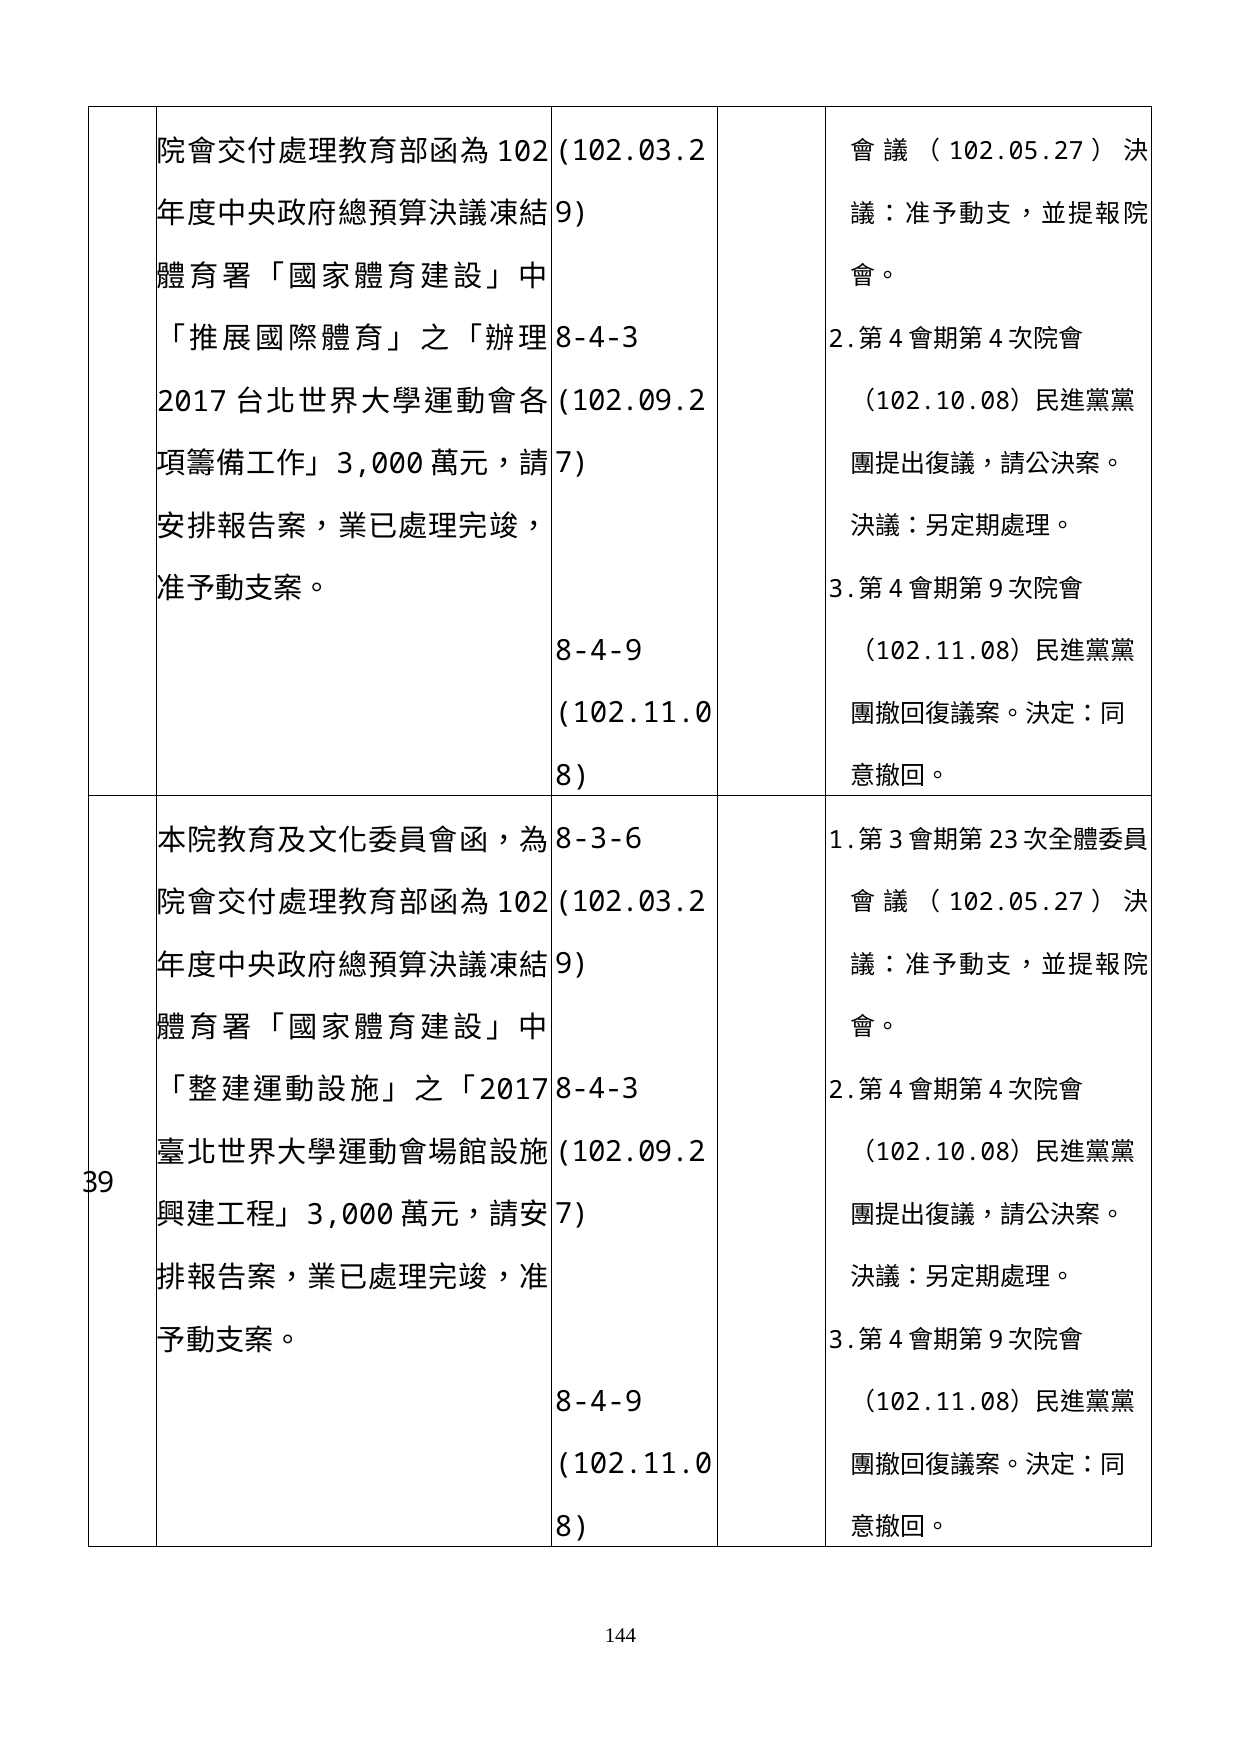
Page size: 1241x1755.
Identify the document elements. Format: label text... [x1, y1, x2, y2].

table_cell [718, 796, 825, 1546]
table_cell (102.03.29) 8-4-3 (102.09.27) 8-4-9 (102.11.08) [552, 107, 717, 794]
table_cell 8-3-6 (102.03.29) 8-4-3 (102.09.27) 8-4-9 (102.11.08) [552, 796, 717, 1546]
table_cell 會議（102.05.27）決議：准予動支，並提報院會。 2.第4會期第4次院會 （102.10.08）民進黨黨團提出復議，請公決案。決議：另定期處理。 3.第4會期第9次院會 （102.11.08）民進黨黨團撤回復議案。決定：同意撤回。 [826, 107, 1151, 794]
table_cell [89, 107, 156, 794]
table_cell [89, 796, 156, 1546]
table_cell [718, 107, 825, 794]
table_cell 本院教育及文化委員會函，為院會交付處理教育部函為102年度中央政府總預算決議凍結體育署「國家體育建設」中「整建運動設施」之「2017臺北世界大學運動會場館設施興建工程」3,000萬元，請安排報告案，業已處理完竣，准予動支案。 [157, 796, 551, 1546]
table_cell 院會交付處理教育部函為102年度中央政府總預算決議凍結體育署「國家體育建設」中「推展國際體育」之「辦理2017台北世界大學運動會各項籌備工作」3,000萬元，請安排報告案，業已處理完竣，准予動支案。 [157, 107, 551, 794]
table_cell 1.第3會期第23次全體委員會議（102.05.27）決議：准予動支，並提報院會。 2.第4會期第4次院會 （102.10.08）民進黨黨團提出復議，請公決案。決議：另定期處理。 3.第4會期第9次院會 （102.11.08）民進黨黨團撤回復議案。決定：同意撤回。 [826, 796, 1151, 1546]
